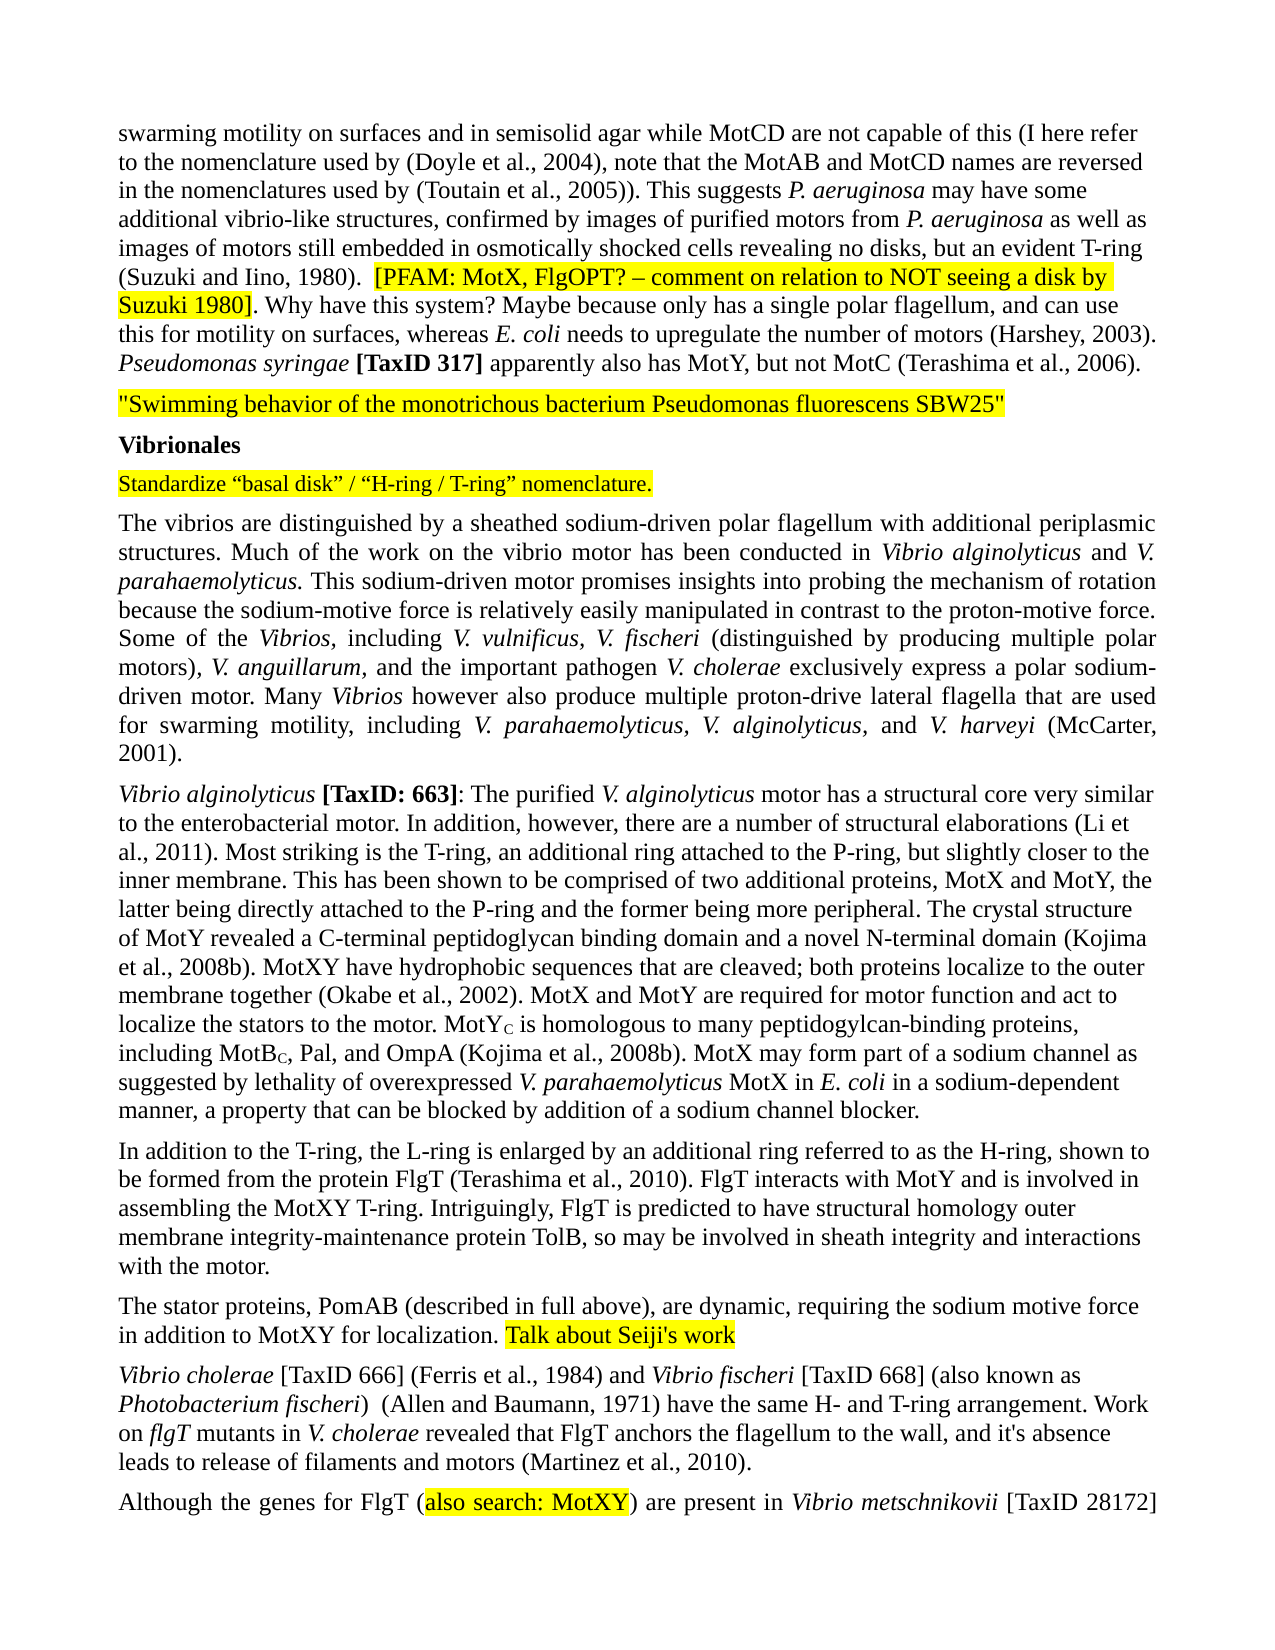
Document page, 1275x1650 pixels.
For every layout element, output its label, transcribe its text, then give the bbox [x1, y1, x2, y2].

text Vibrionales [118, 430, 1157, 459]
text Vibrio alginolyticus [TaxID: 663]: The purified V. alginolyticus motor has a structural core very similar to the enterobacterial motor. In addition, however, there are a number of structural elaborations (Li et al., 2011). Most striking is the T-ring, an additional ring attached to the P-ring, but slightly closer to the inner membrane. This has been shown to be comprised of two additional proteins, MotX and MotY, the latter being directly attached to the P-ring and the former being more peripheral. The crystal structure of MotY revealed a C-terminal peptidoglycan binding domain and a novel N-terminal domain (Kojima et al., 2008b). MotXY have hydrophobic sequences that are cleaved; both proteins localize to the outer membrane together (Okabe et al., 2002). MotX and MotY are required for motor function and act to localize the stators to the motor. MotYC is homologous to many peptidogylcan-binding proteins, including MotBC, Pal, and OmpA (Kojima et al., 2008b). MotX may form part of a sodium channel as suggested by lethality of overexpressed V. parahaemolyticus MotX in E. coli in a sodium-dependent manner, a property that can be blocked by addition of a sodium channel blocker. [118, 779, 1157, 1124]
text The vibrios are distinguished by a sheathed sodium-driven polar flagellum with additional periplasmic structures. Much of the work on the vibrio motor has been conducted in Vibrio alginolyticus and V. parahaemolyticus. This sodium-driven motor promises insights into probing the mechanism of rotation because the sodium-motive force is relatively easily manipulated in contrast to the proton-motive force. Some of the Vibrios, including V. vulnificus, V. fischeri (distinguished by producing multiple polar motors), V. anguillarum, and the important pathogen V. cholerae exclusively express a polar sodium-driven motor. Many Vibrios however also produce multiple proton-drive lateral flagella that are used for swarming motility, including V. parahaemolyticus, V. alginolyticus, and V. harveyi (McCarter, 2001). [118, 508, 1157, 767]
text Vibrio cholerae [TaxID 666] (Ferris et al., 1984) and Vibrio fischeri [TaxID 668] (also known as Photobacterium fischeri) (Allen and Baumann, 1971) have the same H- and T-ring arrangement. Work on flgT mutants in V. cholerae revealed that FlgT anchors the flagellum to the wall, and it's absence leads to release of filaments and motors (Martinez et al., 2010). [118, 1361, 1157, 1476]
text Although the genes for FlgT (also search: MotXY) are present in Vibrio metschnikovii [TaxID 28172] [118, 1487, 1157, 1516]
text swarming motility on surfaces and in semisolid agar while MotCD are not capable of this (I here refer to the nomenclature used by (Doyle et al., 2004), note that the MotAB and MotCD names are reversed in the nomenclatures used by (Toutain et al., 2005)). This suggests P. aeruginosa may have some additional vibrio-like structures, confirmed by images of purified motors from P. aeruginosa as well as images of motors still embedded in osmotically shocked cells revealing no disks, but an evident T-ring (Suzuki and Iino, 1980). [PFAM: MotX, FlgOPT? – comment on relation to NOT seeing a disk by Suzuki 1980]. Why have this system? Maybe because only has a single polar flagellum, and can use this for motility on surfaces, whereas E. coli needs to upregulate the number of motors (Harshey, 2003). Pseudomonas syringae [TaxID 317] apparently also has MotY, but not MotC (Terashima et al., 2006). [118, 118, 1157, 377]
text "Swimming behavior of the monotrichous bacterium Pseudomonas fluorescens SBW25" [118, 389, 1157, 417]
text The stator proteins, PomAB (described in full above), are dynamic, requiring the sodium motive force in addition to MotXY for localization. Talk about Seiji's work [118, 1291, 1157, 1349]
text In addition to the T-ring, the L-ring is enlarged by an additional ring referred to as the H-ring, shown to be formed from the protein FlgT (Terashima et al., 2010). FlgT interacts with MotY and is involved in assembling the MotXY T-ring. Intriguingly, FlgT is predicted to have structural homology outer membrane integrity-maintenance protein TolB, so may be involved in sheath integrity and interactions with the motor. [118, 1136, 1157, 1279]
text Standardize “basal disk” / “H-ring / T-ring” nomenclature. [118, 470, 1157, 497]
